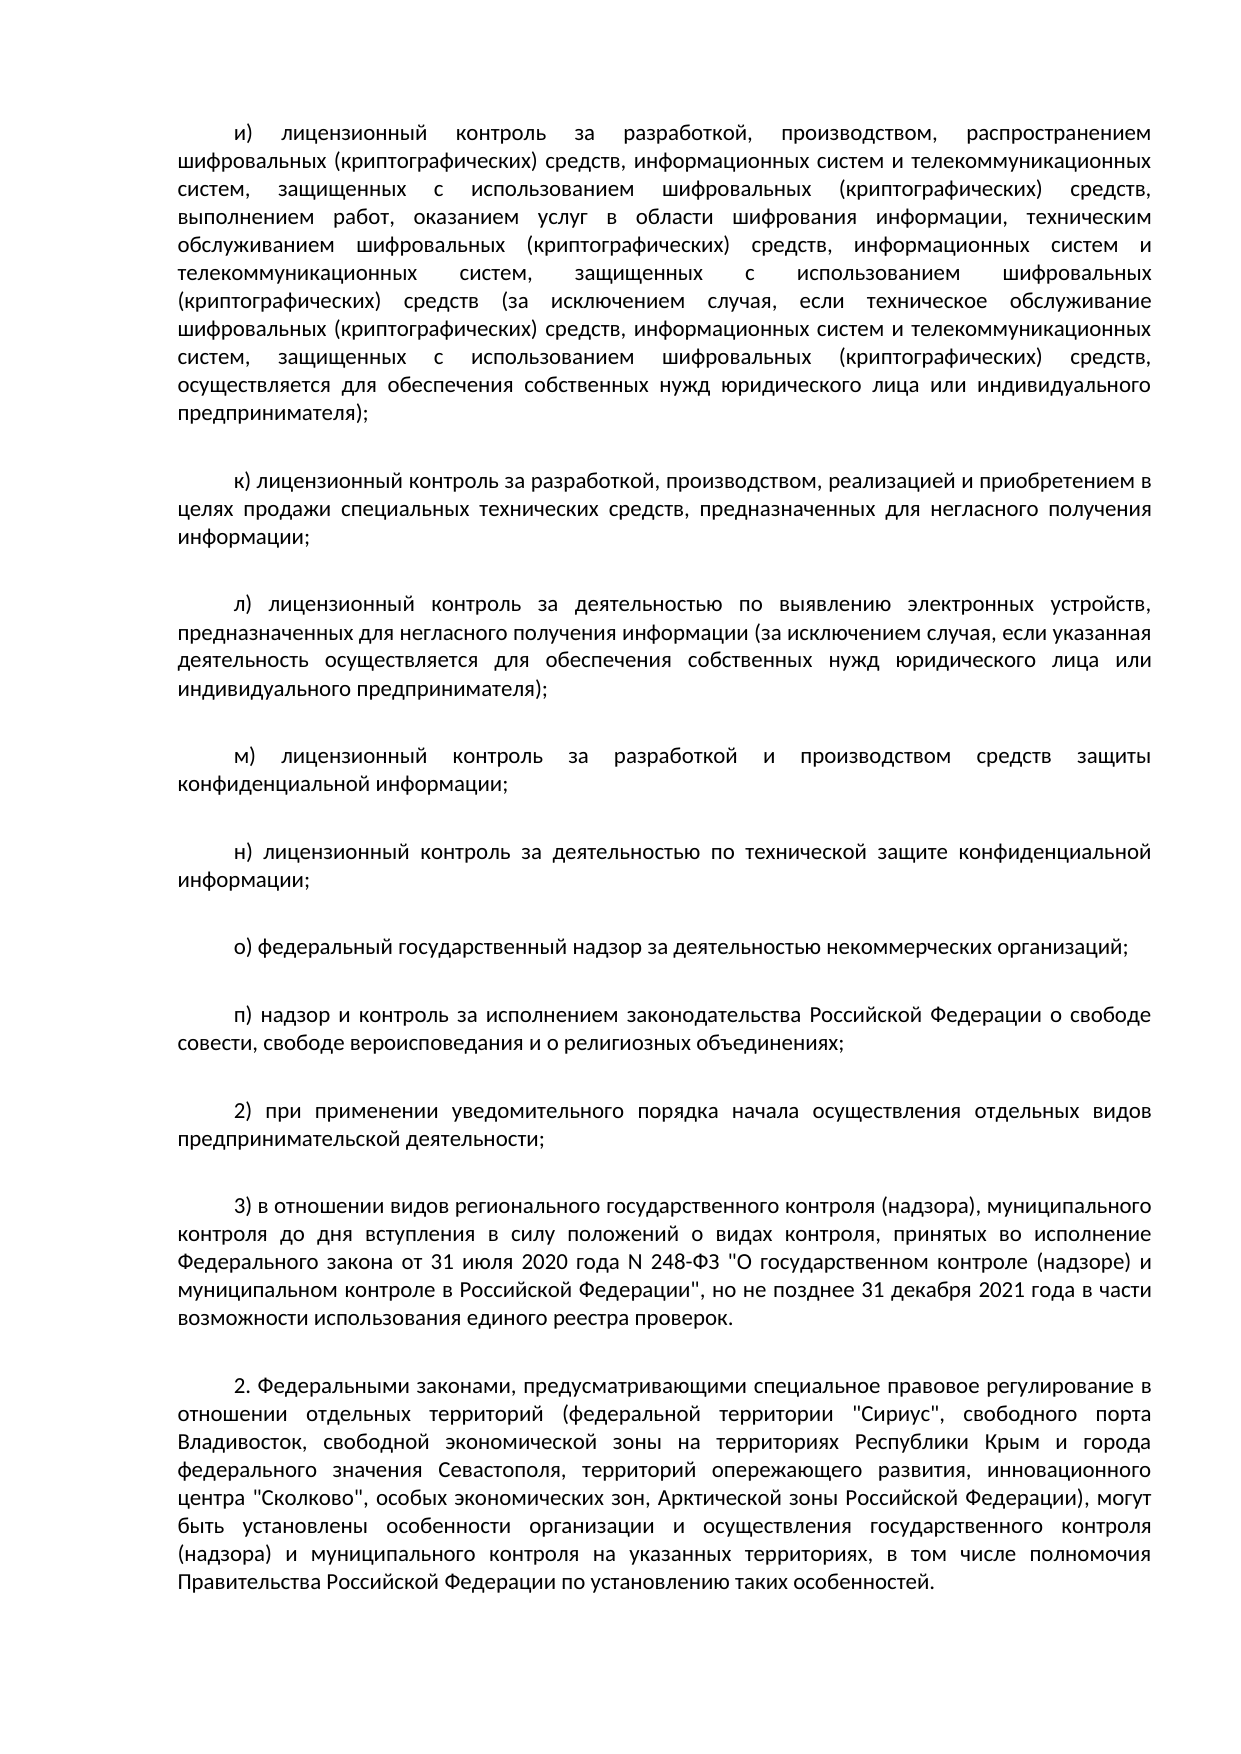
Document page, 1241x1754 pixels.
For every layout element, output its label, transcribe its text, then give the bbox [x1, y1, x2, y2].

text 3) в отношении видов регионального государственного контроля (надзора), муниципального контроля до дня вступления в силу положений о видах контроля, принятых во исполнение Федерального закона от 31 июля 2020 года N 248-ФЗ "О государственном контроле (надзоре) и муниципальном контроле в Российской Федерации", но не позднее 31 декабря 2021 года в части возможности использования единого реестра проверок. [177, 1191, 1152, 1331]
text о) федеральный государственный надзор за деятельностью некоммерческих организаций; [177, 932, 1152, 961]
text и) лицензионный контроль за разработкой, производством, распространением шифровальных (криптографических) средств, информационных систем и телекоммуникационных систем, защищенных с использованием шифровальных (криптографических) средств, выполнением работ, оказанием услуг в области шифрования информации, техническим обслуживанием шифровальных (криптографических) средств, информационных систем и телекоммуникационных систем, защищенных с использованием шифровальных (криптографических) средств (за исключением случая, если техническое обслуживание шифровальных (криптографических) средств, информационных систем и телекоммуникационных систем, защищенных с использованием шифровальных (криптографических) средств, осуществляется для обеспечения собственных нужд юридического лица или индивидуального предпринимателя); [177, 118, 1152, 426]
text 2. Федеральными законами, предусматривающими специальное правовое регулирование в отношении отдельных территорий (федеральной территории "Сириус", свободного порта Владивосток, свободной экономической зоны на территориях Республики Крым и города федерального значения Севастополя, территорий опережающего развития, инновационного центра "Сколково", особых экономических зон, Арктической зоны Российской Федерации), могут быть установлены особенности организации и осуществления государственного контроля (надзора) и муниципального контроля на указанных территориях, в том числе полномочия Правительства Российской Федерации по установлению таких особенностей. [177, 1371, 1152, 1595]
text м) лицензионный контроль за разработкой и производством средств защиты конфиденциальной информации; [177, 741, 1152, 797]
text к) лицензионный контроль за разработкой, производством, реализацией и приобретением в целях продажи специальных технических средств, предназначенных для негласного получения информации; [177, 466, 1152, 550]
text 2) при применении уведомительного порядка начала осуществления отдельных видов предпринимательской деятельности; [177, 1096, 1152, 1152]
text л) лицензионный контроль за деятельностью по выявлению электронных устройств, предназначенных для негласного получения информации (за исключением случая, если указанная деятельность осуществляется для обеспечения собственных нужд юридического лица или индивидуального предпринимателя); [177, 589, 1152, 702]
text п) надзор и контроль за исполнением законодательства Российской Федерации о свободе совести, свободе вероисповедания и о религиозных объединениях; [177, 1000, 1152, 1056]
text н) лицензионный контроль за деятельностью по технической защите конфиденциальной информации; [177, 837, 1152, 893]
